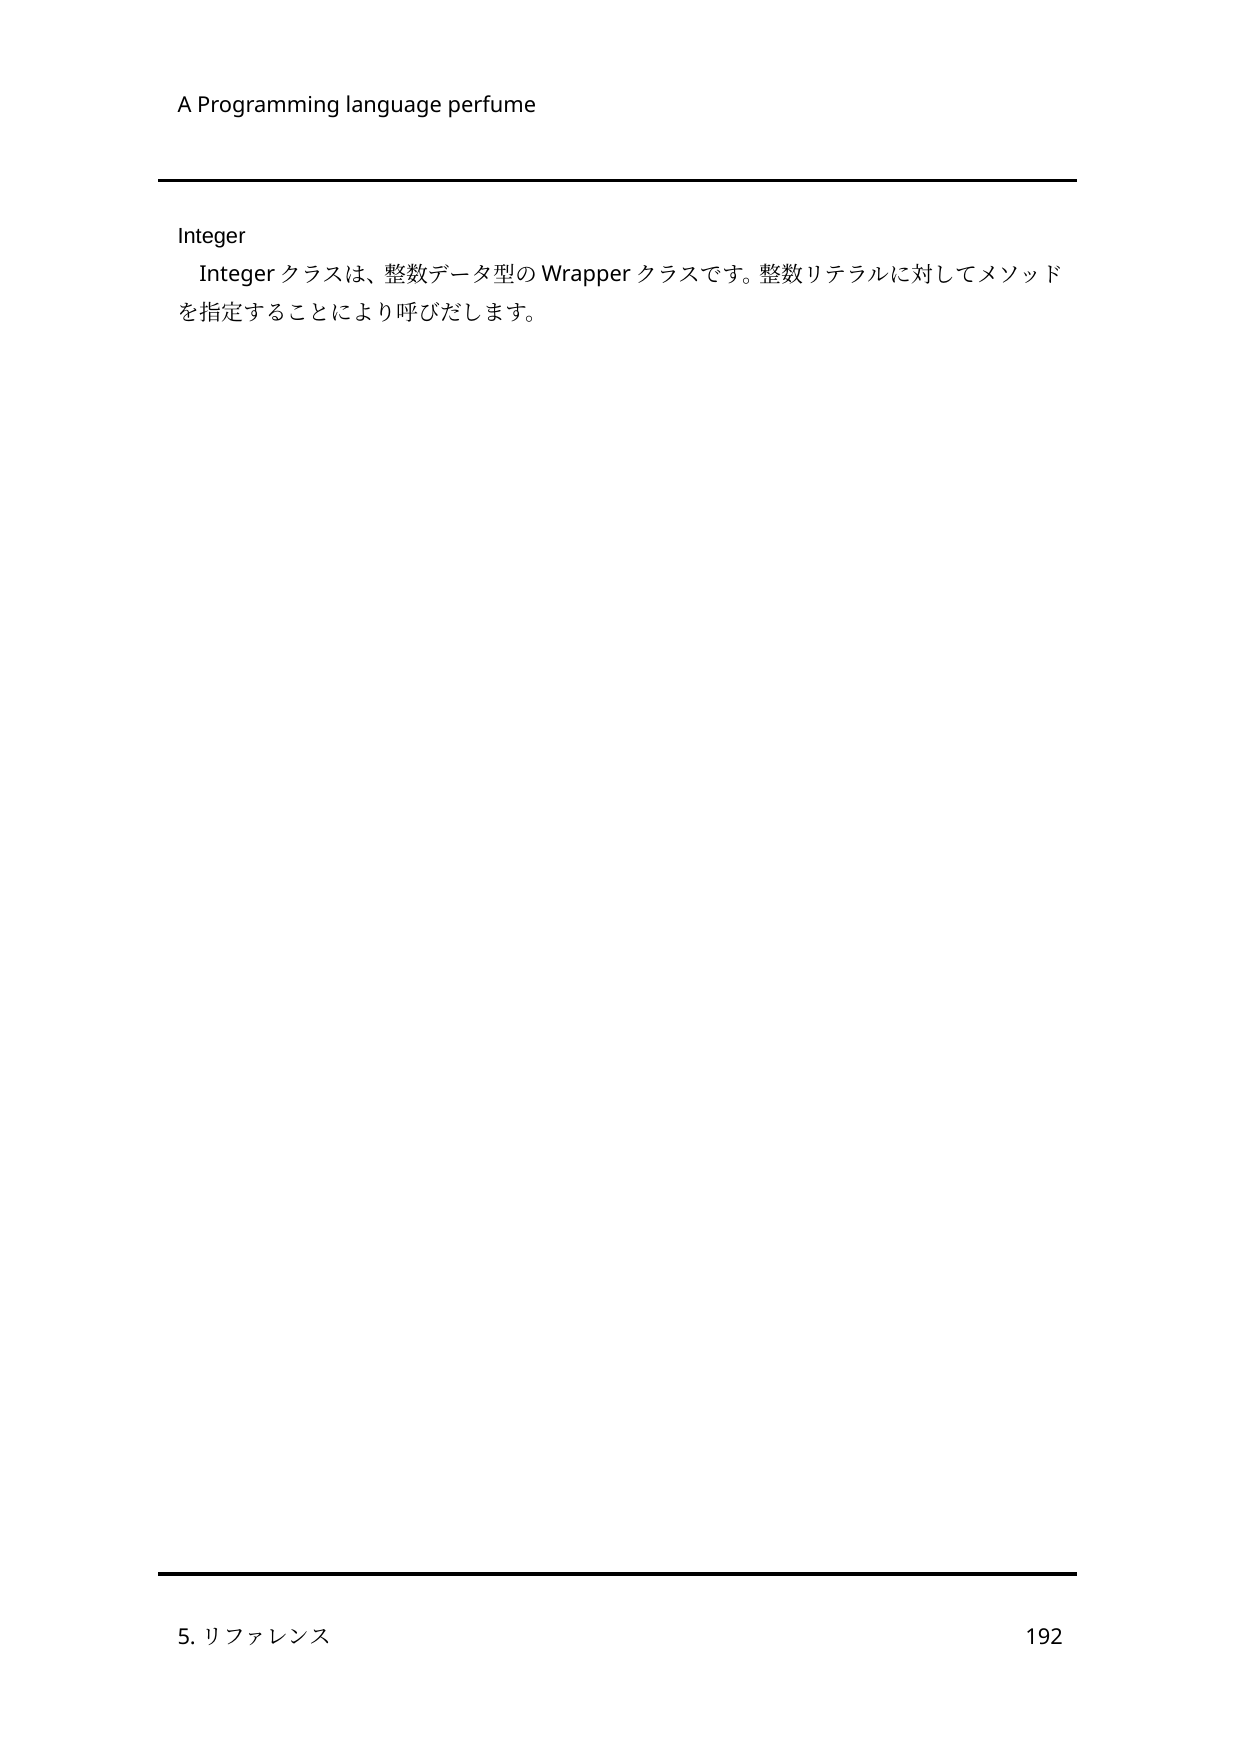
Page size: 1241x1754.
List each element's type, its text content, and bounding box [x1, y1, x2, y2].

text Integerクラスは、整数データ型のWrapperクラスです。整数リテラルに対してメソッドを指定することにより呼びだします。 [177, 254, 1063, 329]
subtitle Integer [177, 217, 1063, 254]
